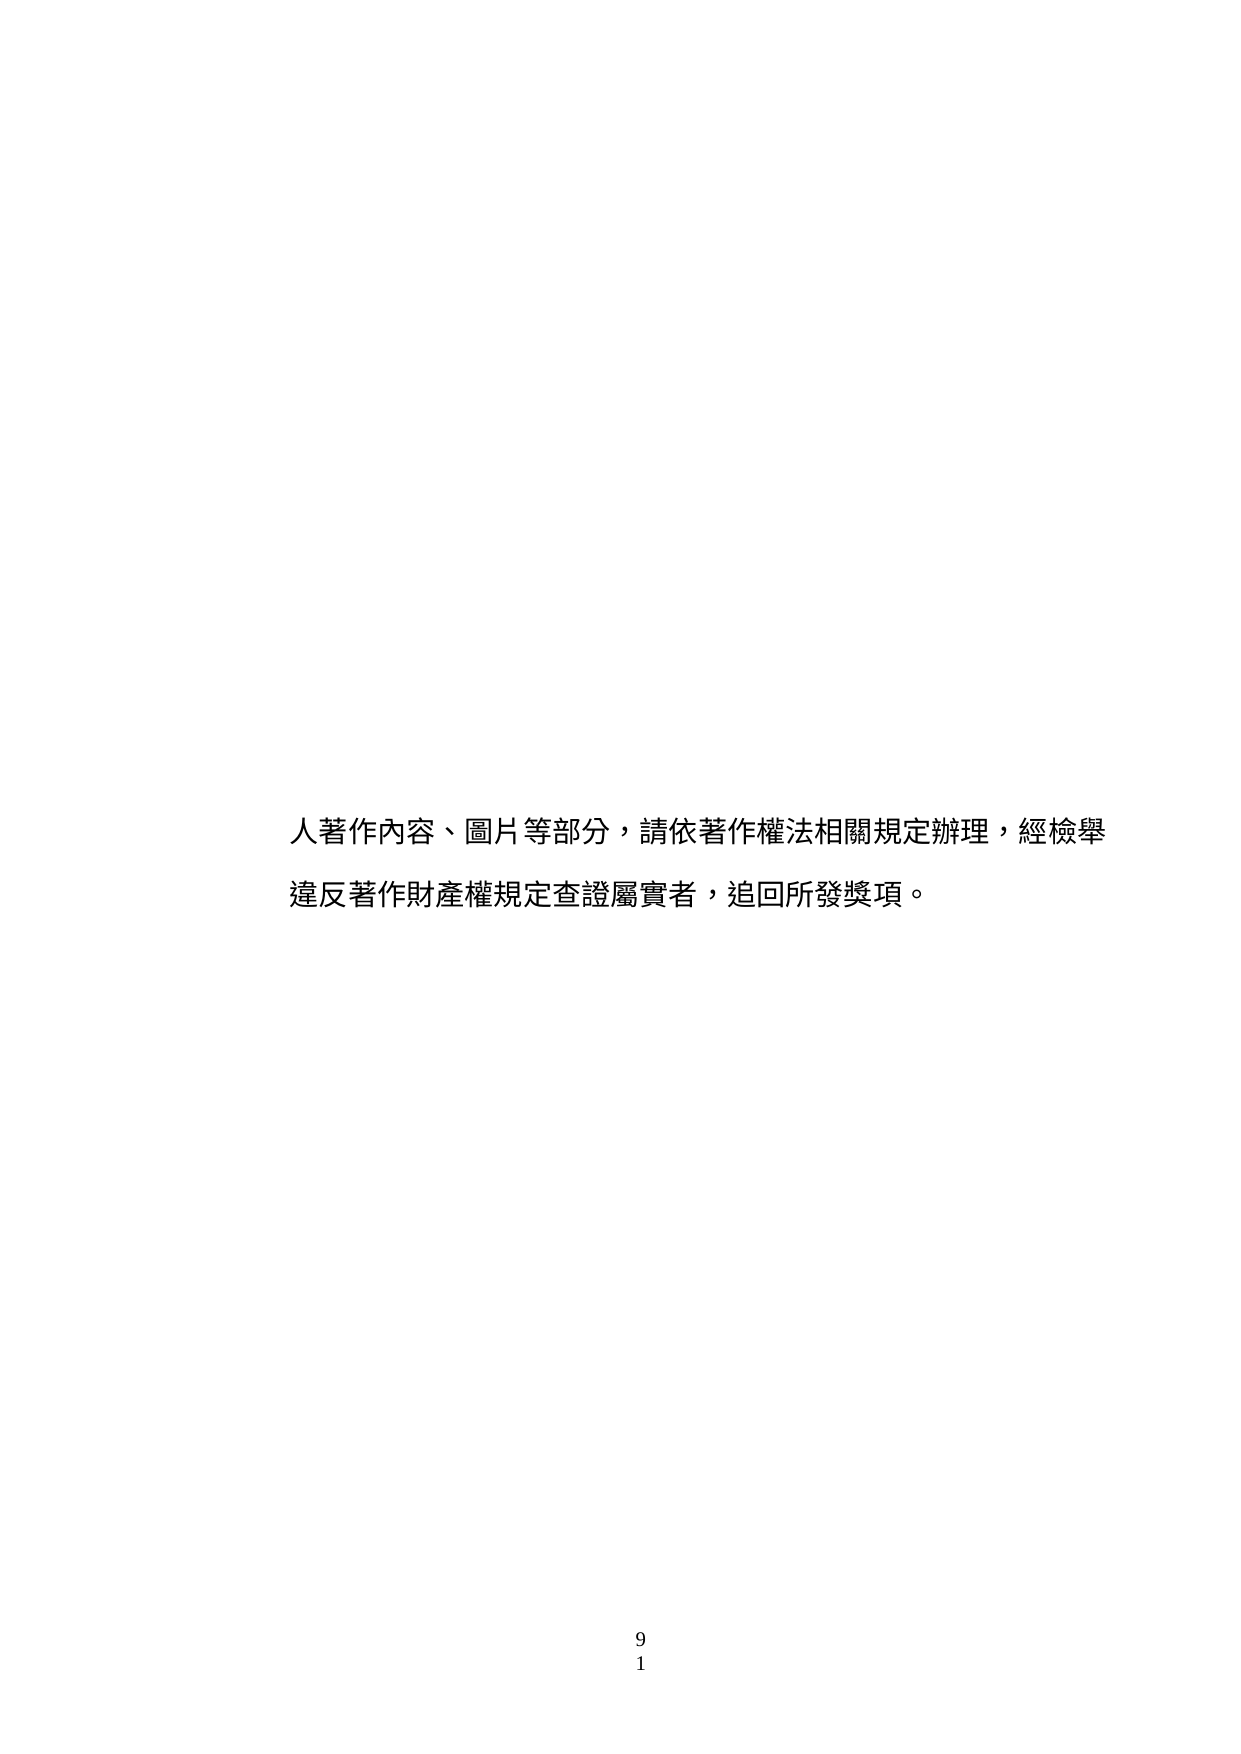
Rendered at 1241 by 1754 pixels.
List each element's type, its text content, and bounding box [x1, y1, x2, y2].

list 人著作內容、圖片等部分，請依著作權法相關規定辦理，經檢舉違反著作財產權規定查證屬實者，追回所發獎項。 [224, 788, 1107, 913]
